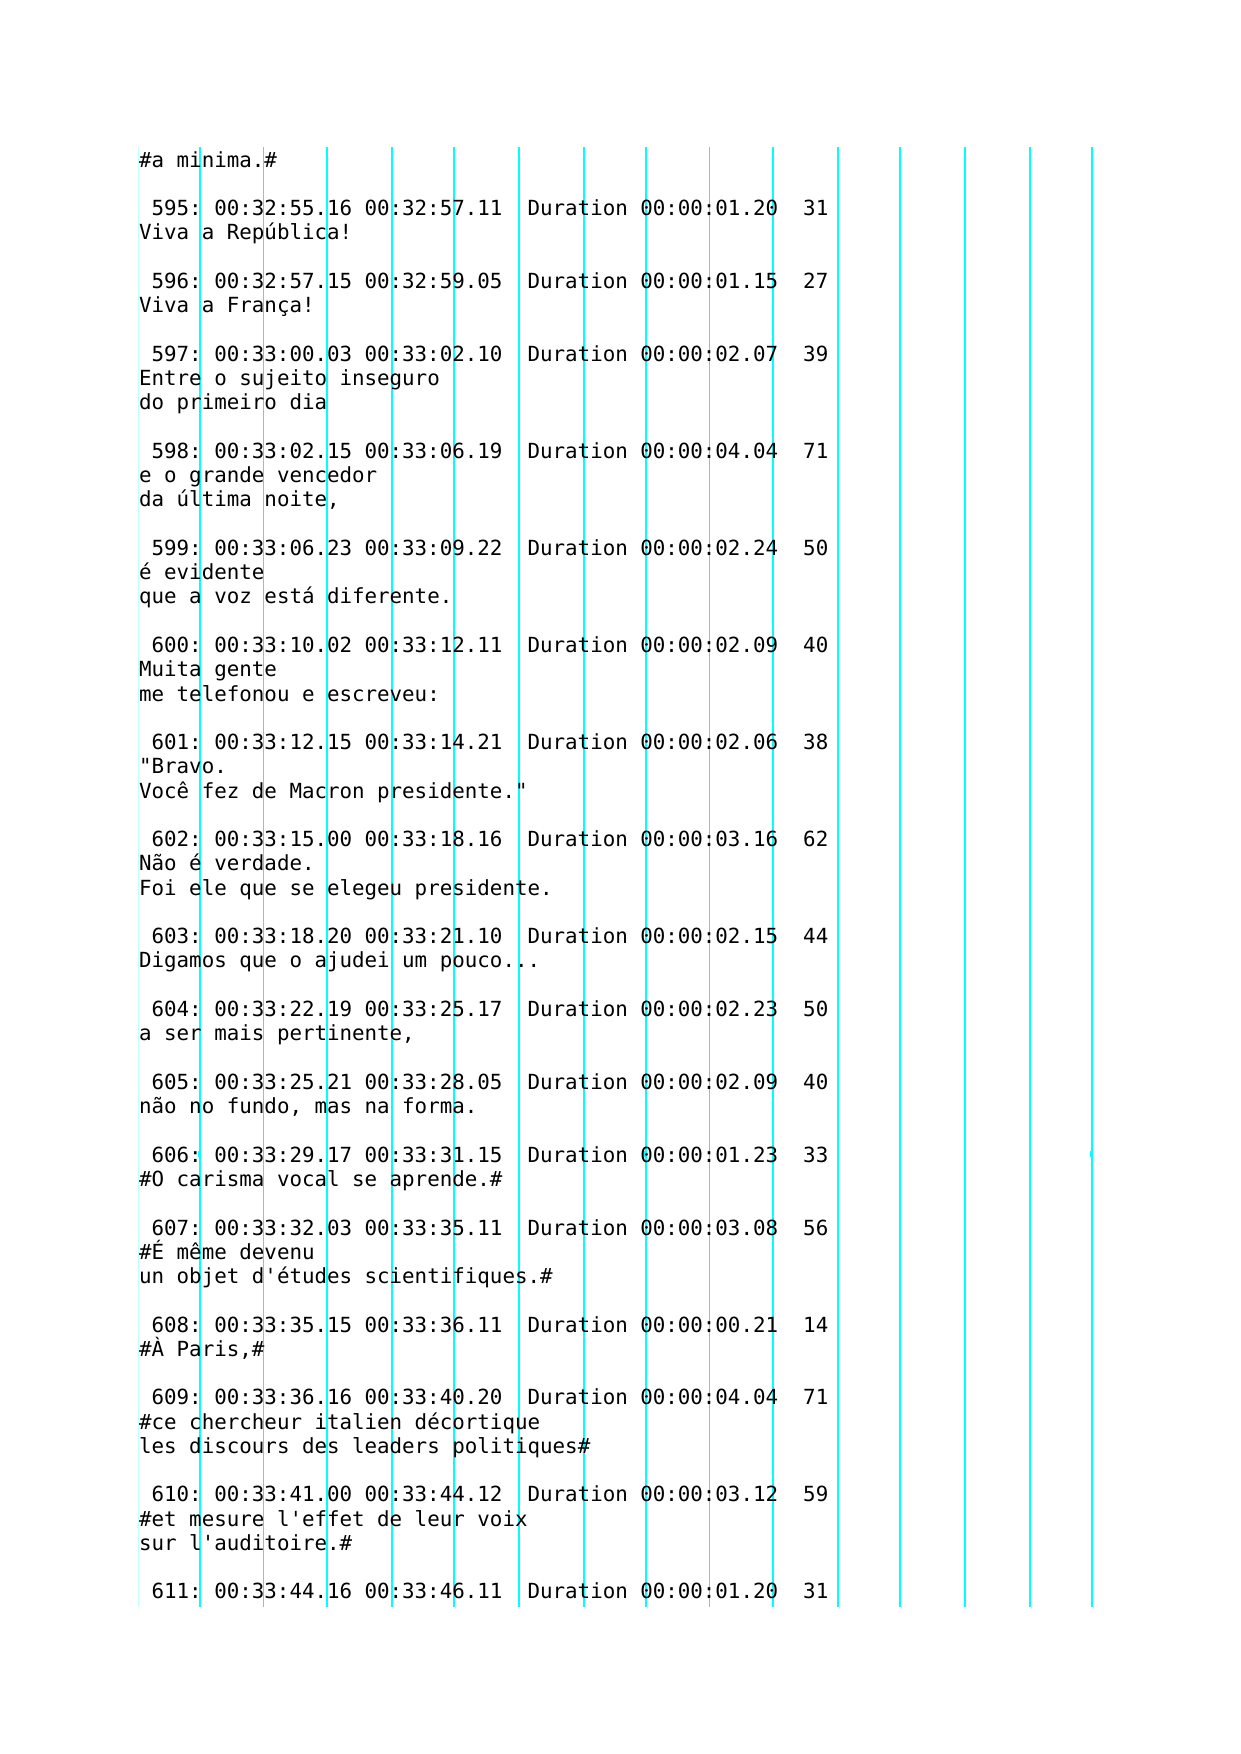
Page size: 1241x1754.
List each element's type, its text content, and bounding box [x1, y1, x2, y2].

text Não é verdade. [139, 851, 1101, 876]
text Viva a República! [139, 220, 1101, 245]
text é evidente [139, 560, 1101, 584]
text 601: 00:33:12.15 00:33:14.21 Duration 00:00:02.06 38 [139, 730, 1101, 754]
picture [138, 147, 1102, 1607]
text 602: 00:33:15.00 00:33:18.16 Duration 00:00:03.16 62 [139, 827, 1101, 851]
text da última noite, [139, 487, 1101, 512]
text 611: 00:33:44.16 00:33:46.11 Duration 00:00:01.20 31 [139, 1579, 1101, 1604]
text 598: 00:33:02.15 00:33:06.19 Duration 00:00:04.04 71 [139, 439, 1101, 463]
text e o grande vencedor [139, 463, 1101, 487]
text 599: 00:33:06.23 00:33:09.22 Duration 00:00:02.24 50 [139, 536, 1101, 560]
text 605: 00:33:25.21 00:33:28.05 Duration 00:00:02.09 40 [139, 1070, 1101, 1094]
text sur l'auditoire.# [139, 1531, 1101, 1555]
text do primeiro dia [139, 390, 1101, 414]
text 595: 00:32:55.16 00:32:57.11 Duration 00:00:01.20 31 [139, 196, 1101, 220]
text 604: 00:33:22.19 00:33:25.17 Duration 00:00:02.23 50 [139, 997, 1101, 1021]
text Digamos que o ajudei um pouco... [139, 948, 1101, 973]
text #a minima.# [139, 148, 1101, 172]
text 603: 00:33:18.20 00:33:21.10 Duration 00:00:02.15 44 [139, 924, 1101, 948]
text "Bravo. [139, 754, 1101, 779]
text un objet d'études scientifiques.# [139, 1264, 1101, 1288]
text 608: 00:33:35.15 00:33:36.11 Duration 00:00:00.21 14 [139, 1313, 1101, 1337]
text 609: 00:33:36.16 00:33:40.20 Duration 00:00:04.04 71 [139, 1385, 1101, 1410]
text não no fundo, mas na forma. [139, 1094, 1101, 1118]
text #O carisma vocal se aprende.# [139, 1167, 1101, 1191]
text #À Paris,# [139, 1337, 1101, 1361]
text 596: 00:32:57.15 00:32:59.05 Duration 00:00:01.15 27 [139, 269, 1101, 293]
text a ser mais pertinente, [139, 1021, 1101, 1046]
text me telefonou e escreveu: [139, 682, 1101, 706]
text 600: 00:33:10.02 00:33:12.11 Duration 00:00:02.09 40 [139, 633, 1101, 657]
text 597: 00:33:00.03 00:33:02.10 Duration 00:00:02.07 39 [139, 342, 1101, 366]
text Viva a França! [139, 293, 1101, 317]
text #ce chercheur italien décortique [139, 1410, 1101, 1434]
text que a voz está diferente. [139, 584, 1101, 609]
text 606: 00:33:29.17 00:33:31.15 Duration 00:00:01.23 33 [139, 1143, 1101, 1167]
text Foi ele que se elegeu presidente. [139, 876, 1101, 900]
text #É même devenu [139, 1240, 1101, 1264]
text 607: 00:33:32.03 00:33:35.11 Duration 00:00:03.08 56 [139, 1216, 1101, 1240]
text Você fez de Macron presidente." [139, 779, 1101, 803]
text les discours des leaders politiques# [139, 1434, 1101, 1458]
text Muita gente [139, 657, 1101, 682]
text 610: 00:33:41.00 00:33:44.12 Duration 00:00:03.12 59 [139, 1482, 1101, 1507]
text Entre o sujeito inseguro [139, 366, 1101, 390]
text #et mesure l'effet de leur voix [139, 1507, 1101, 1531]
